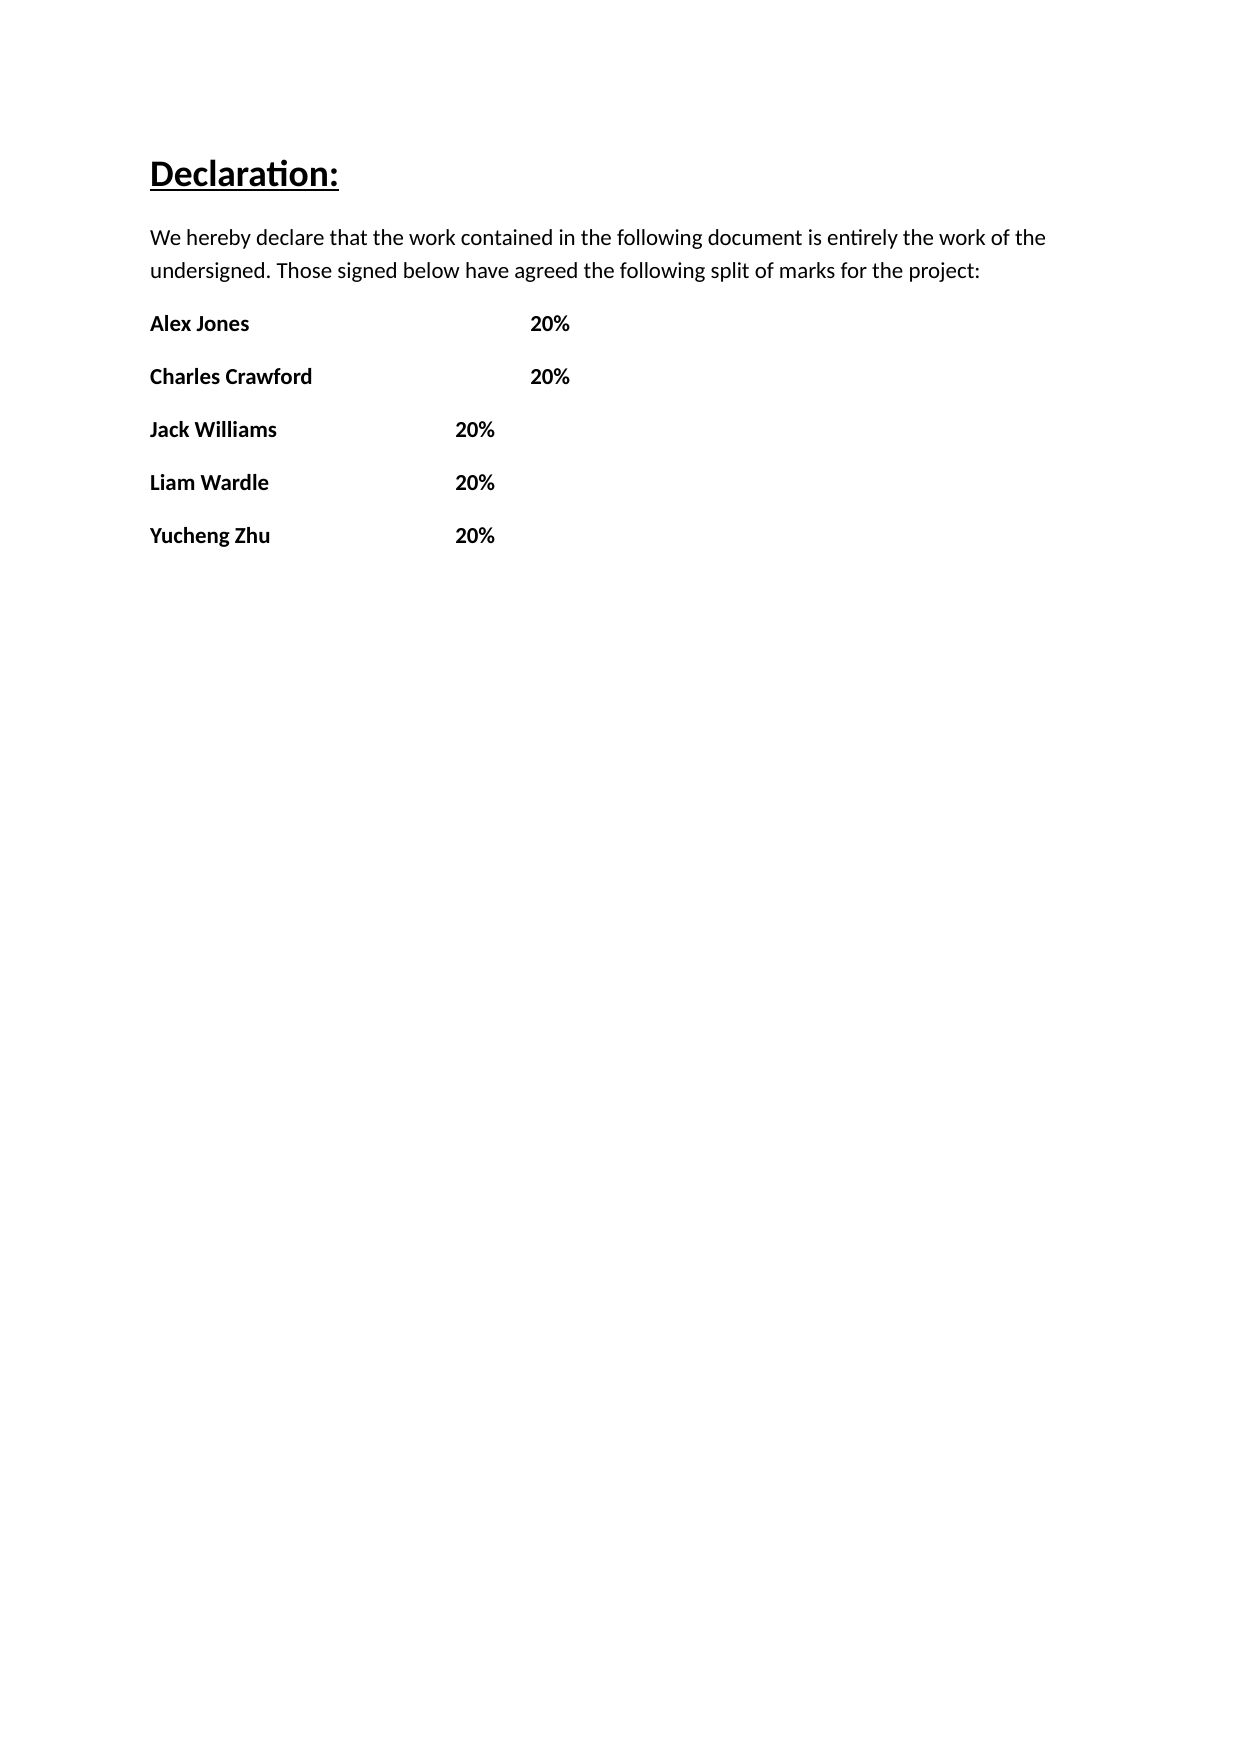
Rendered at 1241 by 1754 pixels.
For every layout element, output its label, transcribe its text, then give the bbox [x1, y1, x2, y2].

text Alex Jones 20% [150, 309, 1090, 337]
text Liam Wardle 20% [150, 468, 1090, 496]
text Charles Crawford 20% [150, 362, 1090, 390]
text Declaration: [150, 150, 1090, 196]
text Jack Williams 20% [150, 415, 1090, 443]
text We hereby declare that the work contained in the following document is entirely the work of the undersigned. Those signed below have agreed the following split of marks for the project: [150, 223, 1090, 284]
text Yucheng Zhu 20% [150, 521, 1090, 549]
